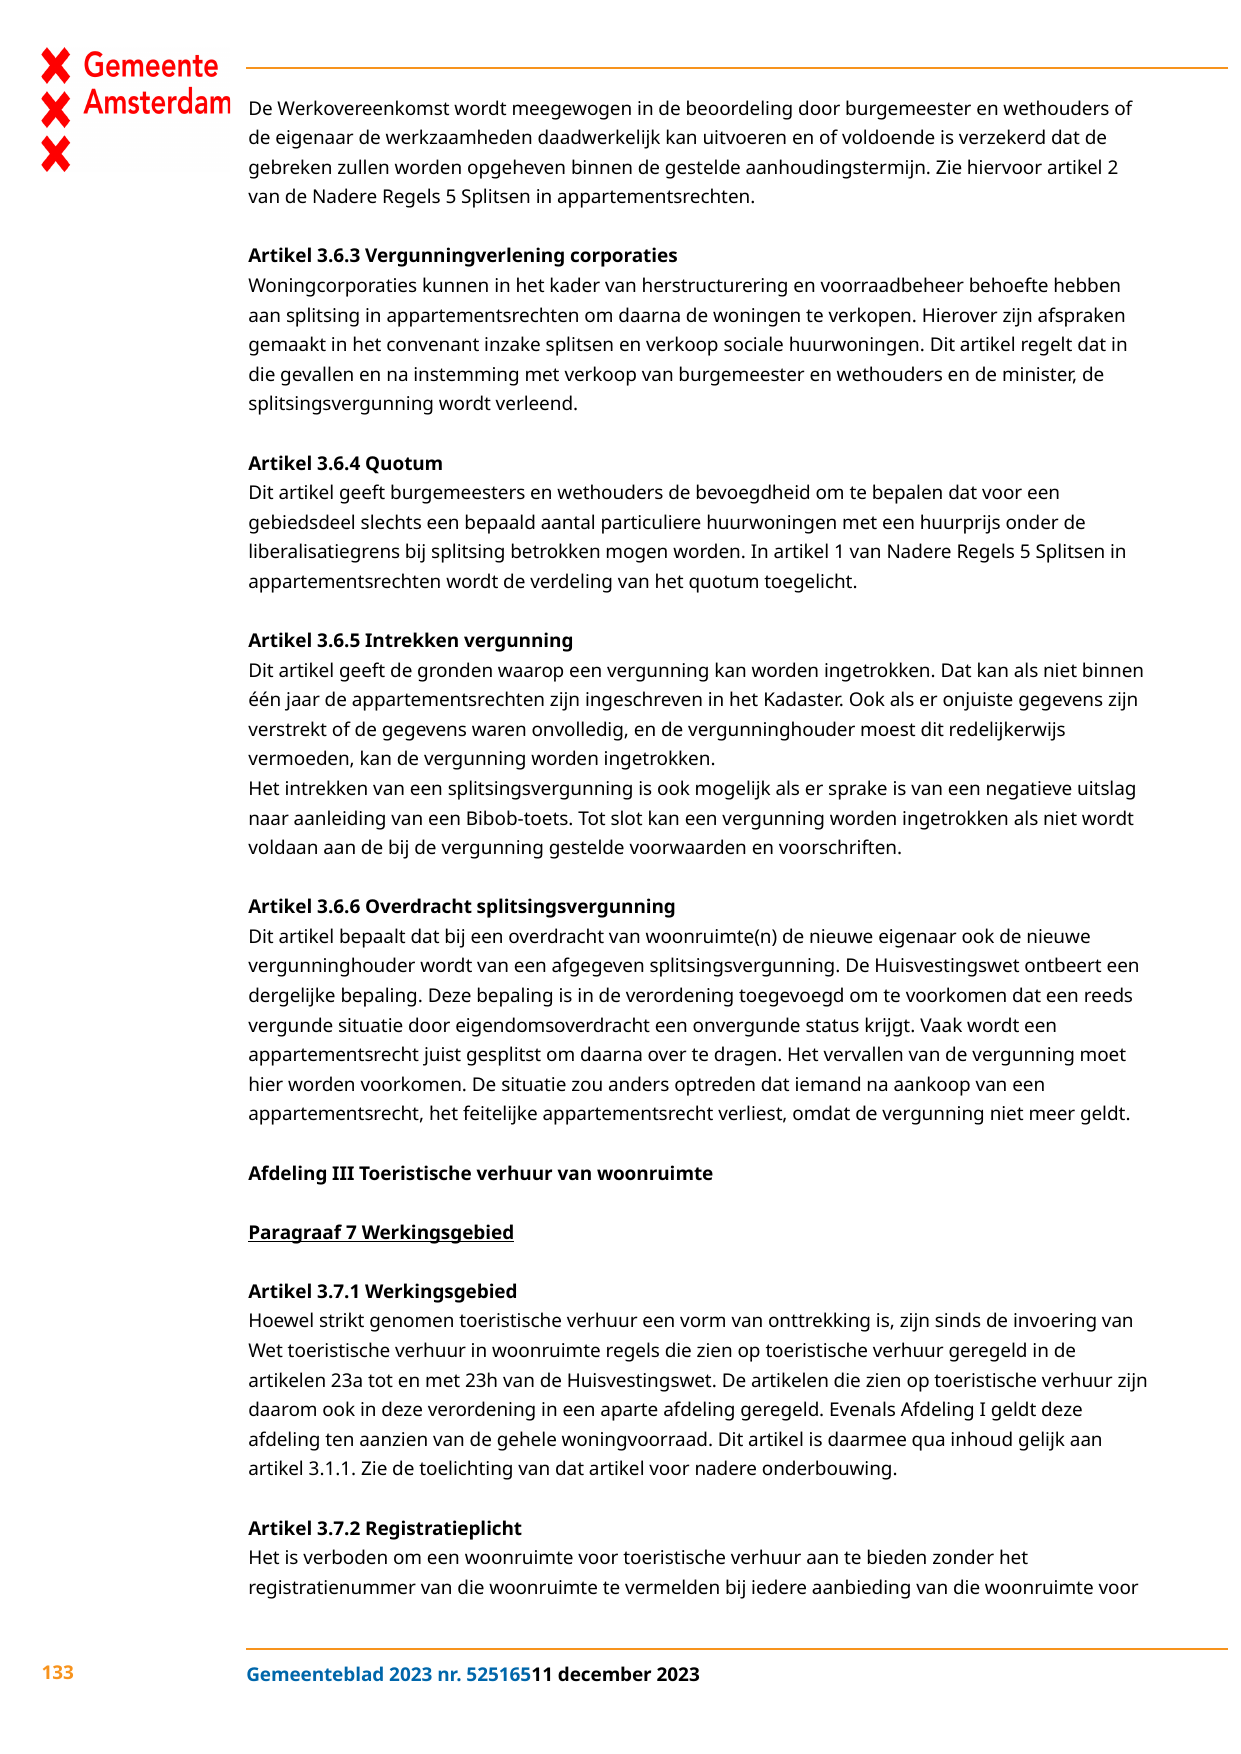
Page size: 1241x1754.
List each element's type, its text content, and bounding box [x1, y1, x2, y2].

text Het is verboden om een woonruimte voor toeristische verhuur aan te bieden zonder het registratienummer van die woonruimte te vermelden bij iedere aanbieding van die woonruimte voor [248, 1544, 1152, 1600]
text Artikel 3.6.5 Intrekken vergunning [248, 627, 1152, 653]
text De Werkovereenkomst wordt meegewogen in de beoordeling door burgemeester en wethouders of de eigenaar de werkzaamheden daadwerkelijk kan uitvoeren en of voldoende is verzekerd dat de gebreken zullen worden opgeheven binnen de gestelde aanhoudingstermijn. Zie hiervoor artikel 2 van de Nadere Regels 5 Splitsen in appartementsrechten. [248, 95, 1152, 209]
picture [41, 47, 231, 172]
text Dit artikel geeft de gronden waarop een vergunning kan worden ingetrokken. Dat kan als niet binnen één jaar de appartementsrechten zijn ingeschreven in het Kadaster. Ook als er onjuiste gegevens zijn verstrekt of de gegevens waren onvolledig, en de vergunninghouder moest dit redelijkerwijs vermoeden, kan de vergunning worden ingetrokken. [248, 657, 1152, 771]
text Dit artikel bepaalt dat bij een overdracht van woonruimte(n) de nieuwe eigenaar ook de nieuwe vergunninghouder wordt van een afgegeven splitsingsvergunning. De Huisvestingswet ontbeert een dergelijke bepaling. Deze bepaling is in de verordening toegevoegd om te voorkomen dat een reeds vergunde situatie door eigendomsoverdracht een onvergunde status krijgt. Vaak wordt een appartementsrecht juist gesplitst om daarna over te dragen. Het vervallen van de vergunning moet hier worden voorkomen. De situatie zou anders optreden dat iemand na aankoop van een appartementsrecht, het feitelijke appartementsrecht verliest, omdat de vergunning niet meer geldt. [248, 923, 1152, 1126]
text Artikel 3.6.6 Overdracht splitsingsvergunning [248, 893, 1152, 919]
text Artikel 3.6.3 Vergunningverlening corporaties [248, 243, 1152, 268]
text Hoewel strikt genomen toeristische verhuur een vorm van onttrekking is, zijn sinds de invoering van Wet toeristische verhuur in woonruimte regels die zien op toeristische verhuur geregeld in de artikelen 23a tot en met 23h van de Huisvestingswet. De artikelen die zien op toeristische verhuur zijn daarom ook in deze verordening in een aparte afdeling geregeld. Evenals Afdeling I geldt deze afdeling ten aanzien van de gehele woningvoorraad. Dit artikel is daarmee qua inhoud gelijk aan artikel 3.1.1. Zie de toelichting van dat artikel voor nadere onderbouwing. [248, 1308, 1152, 1481]
text Artikel 3.7.1 Werkingsgebied [248, 1278, 1152, 1304]
text Afdeling III Toeristische verhuur van woonruimte [248, 1160, 1152, 1186]
text Woningcorporaties kunnen in het kader van herstructurering en voorraadbeheer behoefte hebben aan splitsing in appartementsrechten om daarna de woningen te verkopen. Hierover zijn afspraken gemaakt in het convenant inzake splitsen en verkoop sociale huurwoningen. Dit artikel regelt dat in die gevallen en na instemming met verkoop van burgemeester en wethouders en de minister, de splitsingsvergunning wordt verleend. [248, 272, 1152, 416]
text Het intrekken van een splitsingsvergunning is ook mogelijk als er sprake is van een negatieve uitslag naar aanleiding van een Bibob-toets. Tot slot kan een vergunning worden ingetrokken als niet wordt voldaan aan de bij de vergunning gestelde voorwaarden en voorschriften. [248, 775, 1152, 860]
text Artikel 3.6.4 Quotum [248, 450, 1152, 476]
text Dit artikel geeft burgemeesters en wethouders de bevoegdheid om te bepalen dat voor een gebiedsdeel slechts een bepaald aantal particuliere huurwoningen met een huurprijs onder de liberalisatiegrens bij splitsing betrokken mogen worden. In artikel 1 van Nadere Regels 5 Splitsen in appartementsrechten wordt de verdeling van het quotum toegelicht. [248, 479, 1152, 594]
text Artikel 3.7.2 Registratieplicht [248, 1515, 1152, 1541]
text Paragraaf 7 Werkingsgebied [248, 1219, 1152, 1245]
